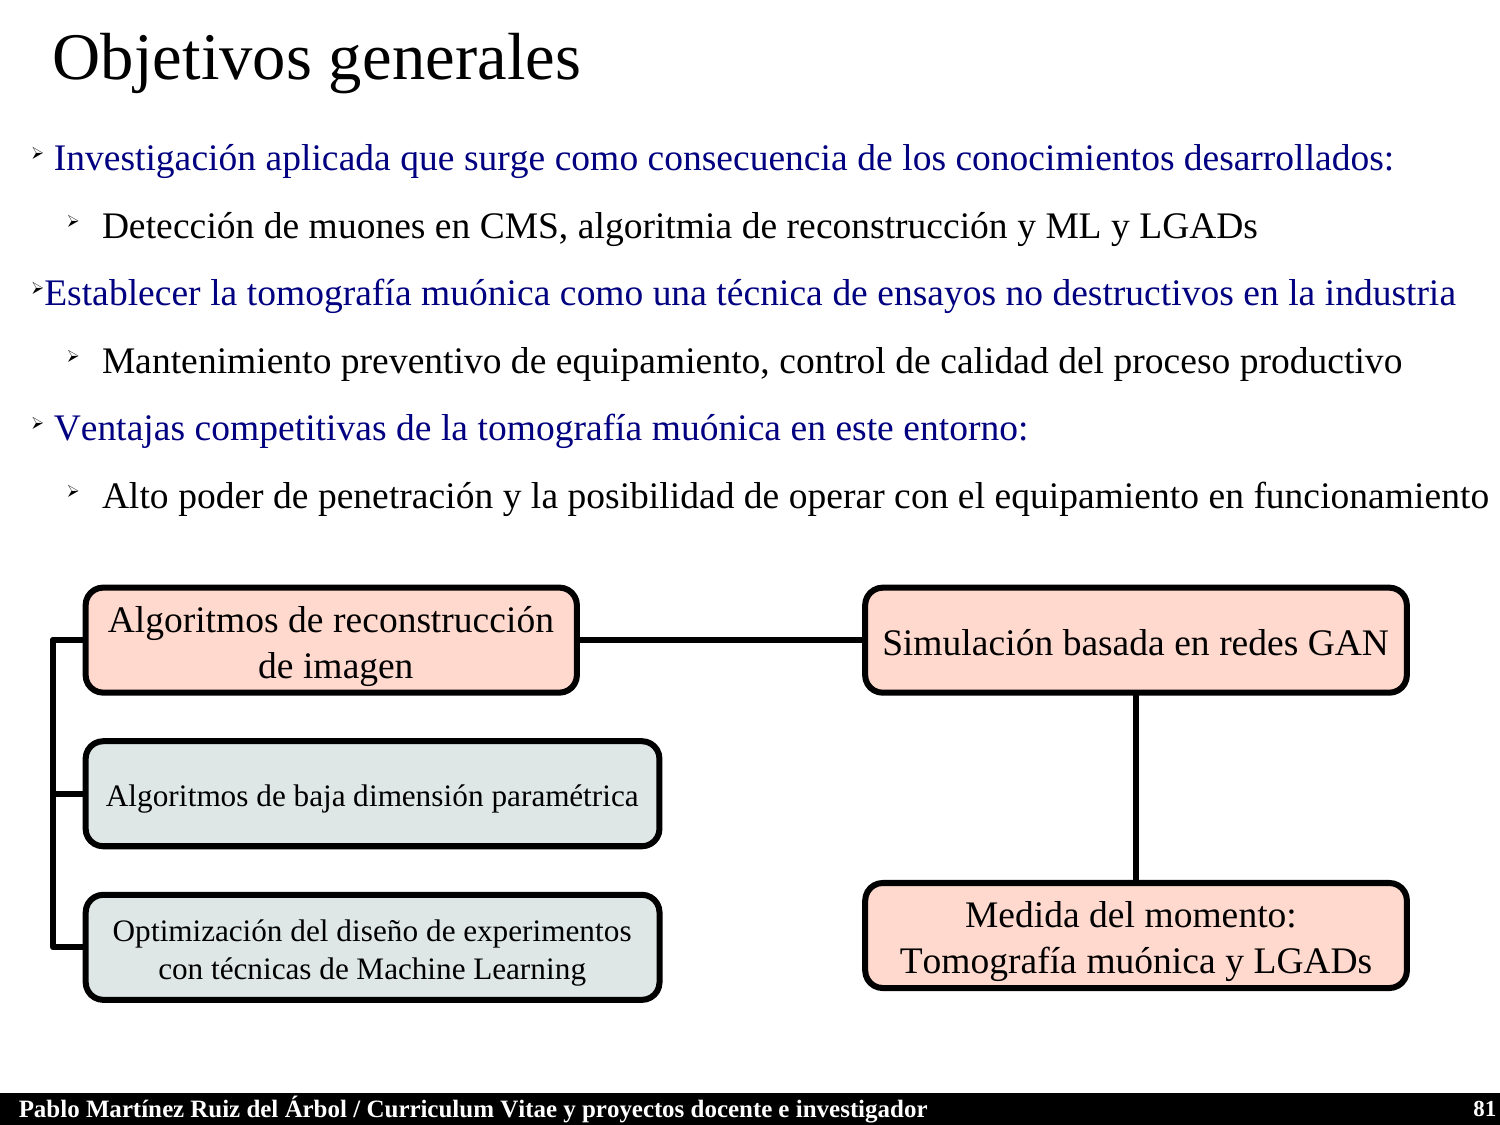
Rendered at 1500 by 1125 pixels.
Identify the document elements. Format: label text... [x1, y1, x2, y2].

text_box Optimización del diseño de experimentos con técnicas de Machine Learning [85, 894, 660, 1000]
text_box Simulación basada en redes GAN [865, 587, 1407, 693]
text_box Investigación aplicada que surge como consecuencia de los conocimientos desarrollados: Detección de muones en CMS, algoritmia de reconstrucción y ML y LGADs Establecer la tomografía muónica como una técnica de ensayos no destructivos en la industria Mantenimiento preventivo de equipamiento, control de calidad del proceso productivo Ventajas competitivas de la tomografía muónica en este entorno: Alto poder de penetración y la posibilidad de operar con el equipamiento en funcionamiento [11, 98, 1500, 279]
text_box Objetivos generales [0, 3, 661, 111]
text_box Algoritmos de baja dimensión paramétrica [85, 741, 660, 847]
text_box Medida del momento: Tomografía muónica y LGADs [865, 882, 1407, 989]
text_box Algoritmos de reconstrucción de imagen [85, 587, 577, 693]
